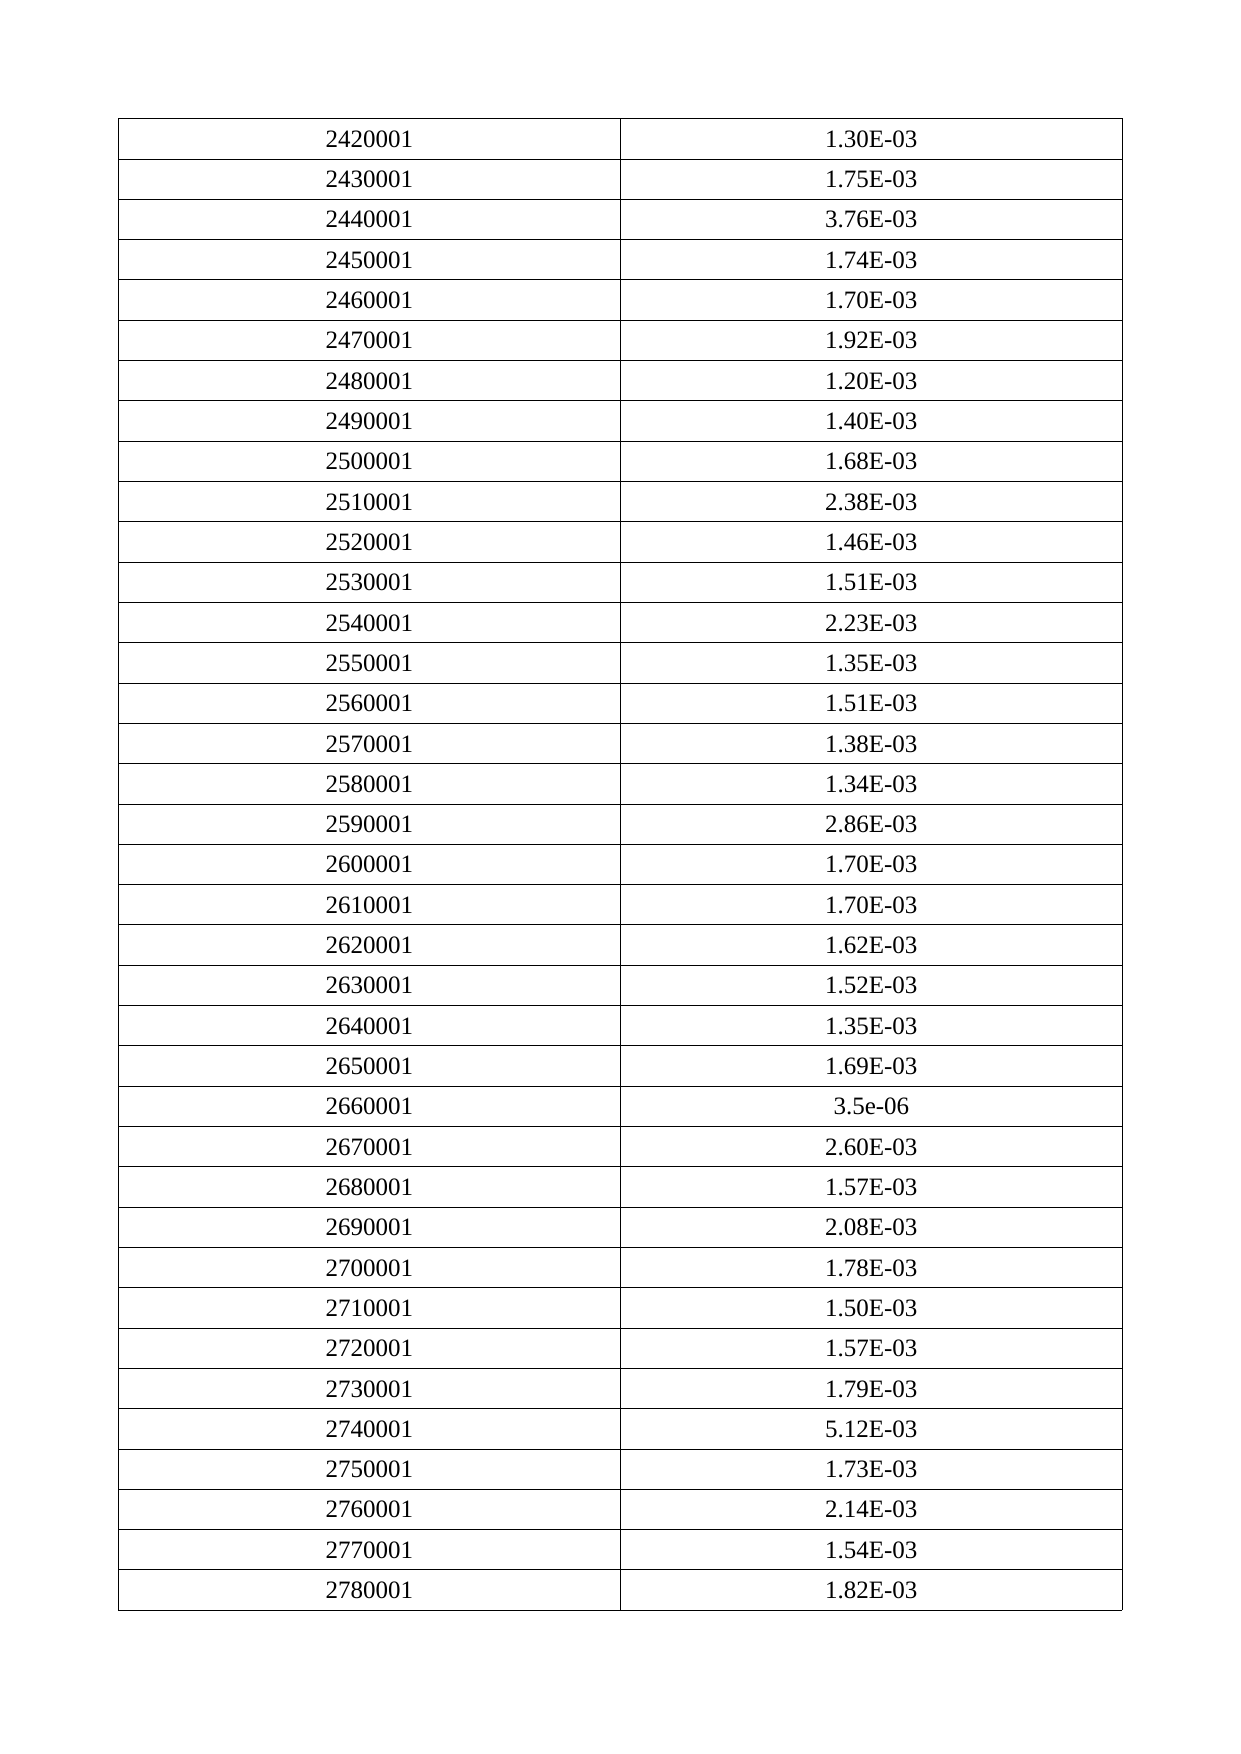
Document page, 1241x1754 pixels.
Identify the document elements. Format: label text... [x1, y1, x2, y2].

table_cell 2710001 [119, 1288, 620, 1327]
table_cell 1,40E-03 [621, 401, 1122, 441]
table_cell 2540001 [119, 603, 620, 642]
table_cell 2490001 [119, 401, 620, 441]
table_cell 2610001 [119, 885, 620, 924]
table_cell 2480001 [119, 361, 620, 400]
table_cell 2640001 [119, 1006, 620, 1045]
table_cell 2450001 [119, 240, 620, 279]
table_cell 1,57E-03 [621, 1329, 1122, 1368]
table_cell 1,75E-03 [621, 160, 1122, 199]
table_cell 2700001 [119, 1248, 620, 1287]
table_cell 2760001 [119, 1490, 620, 1529]
table_cell 2650001 [119, 1046, 620, 1086]
table_cell 2730001 [119, 1369, 620, 1408]
table_cell 1,51E-03 [621, 563, 1122, 602]
table_cell 2560001 [119, 684, 620, 723]
table_cell 1,54E-03 [621, 1530, 1122, 1569]
table_cell 2,60E-03 [621, 1127, 1122, 1166]
table_cell 2580001 [119, 764, 620, 803]
table_cell 2740001 [119, 1409, 620, 1448]
table_cell 5,12E-03 [621, 1409, 1122, 1448]
table_cell 2460001 [119, 280, 620, 320]
table_cell 2,38E-03 [621, 482, 1122, 521]
table_cell 2770001 [119, 1530, 620, 1569]
table_cell 2600001 [119, 845, 620, 884]
table_cell 1,52E-03 [621, 966, 1122, 1005]
table_cell 2440001 [119, 200, 620, 239]
table_cell 1,50E-03 [621, 1288, 1122, 1327]
table_cell 2660001 [119, 1087, 620, 1126]
table_cell 2680001 [119, 1167, 620, 1207]
table_cell 2590001 [119, 805, 620, 844]
table_cell 2690001 [119, 1208, 620, 1247]
table_cell 2780001 [119, 1570, 620, 1610]
table_cell 2720001 [119, 1329, 620, 1368]
table_cell 2,86E-03 [621, 805, 1122, 844]
table_cell 2520001 [119, 522, 620, 562]
table_cell 1,70E-03 [621, 885, 1122, 924]
table_cell 1,92E-03 [621, 321, 1122, 360]
table_cell 2,08E-03 [621, 1208, 1122, 1247]
table_cell 1,69E-03 [621, 1046, 1122, 1086]
table_cell 2510001 [119, 482, 620, 521]
table_cell 1,79E-03 [621, 1369, 1122, 1408]
table_cell 1,70E-03 [621, 845, 1122, 884]
table_cell 1,78E-03 [621, 1248, 1122, 1287]
table_cell 1,57E-03 [621, 1167, 1122, 1207]
table_cell 2470001 [119, 321, 620, 360]
table_cell 1,68E-03 [621, 442, 1122, 481]
table_cell 1,73E-03 [621, 1450, 1122, 1489]
table_cell 1,82E-03 [621, 1570, 1122, 1610]
table_cell 2,14E-03 [621, 1490, 1122, 1529]
table_cell 1,46E-03 [621, 522, 1122, 562]
table_cell 1,38E-03 [621, 724, 1122, 763]
table_cell 1,35E-03 [621, 1006, 1122, 1045]
table_cell 3,76E-03 [621, 200, 1122, 239]
table_cell 1,20E-03 [621, 361, 1122, 400]
table_cell 2530001 [119, 563, 620, 602]
table_cell 2430001 [119, 160, 620, 199]
table_cell 2550001 [119, 643, 620, 682]
table_cell 1,74E-03 [621, 240, 1122, 279]
table_cell 2570001 [119, 724, 620, 763]
table_cell 2620001 [119, 925, 620, 965]
table_cell 1,30E-03 [621, 119, 1122, 158]
table_cell 2500001 [119, 442, 620, 481]
table_cell 2670001 [119, 1127, 620, 1166]
table_cell 1,34E-03 [621, 764, 1122, 803]
table_cell 2750001 [119, 1450, 620, 1489]
table_cell 1,70E-03 [621, 280, 1122, 320]
table_cell 2,23E-03 [621, 603, 1122, 642]
table_cell 1,62E-03 [621, 925, 1122, 965]
table_cell 3.5e-06 [621, 1087, 1122, 1126]
table_cell 2630001 [119, 966, 620, 1005]
table_cell 1,51E-03 [621, 684, 1122, 723]
table_cell 2420001 [119, 119, 620, 158]
table_cell 1,35E-03 [621, 643, 1122, 682]
